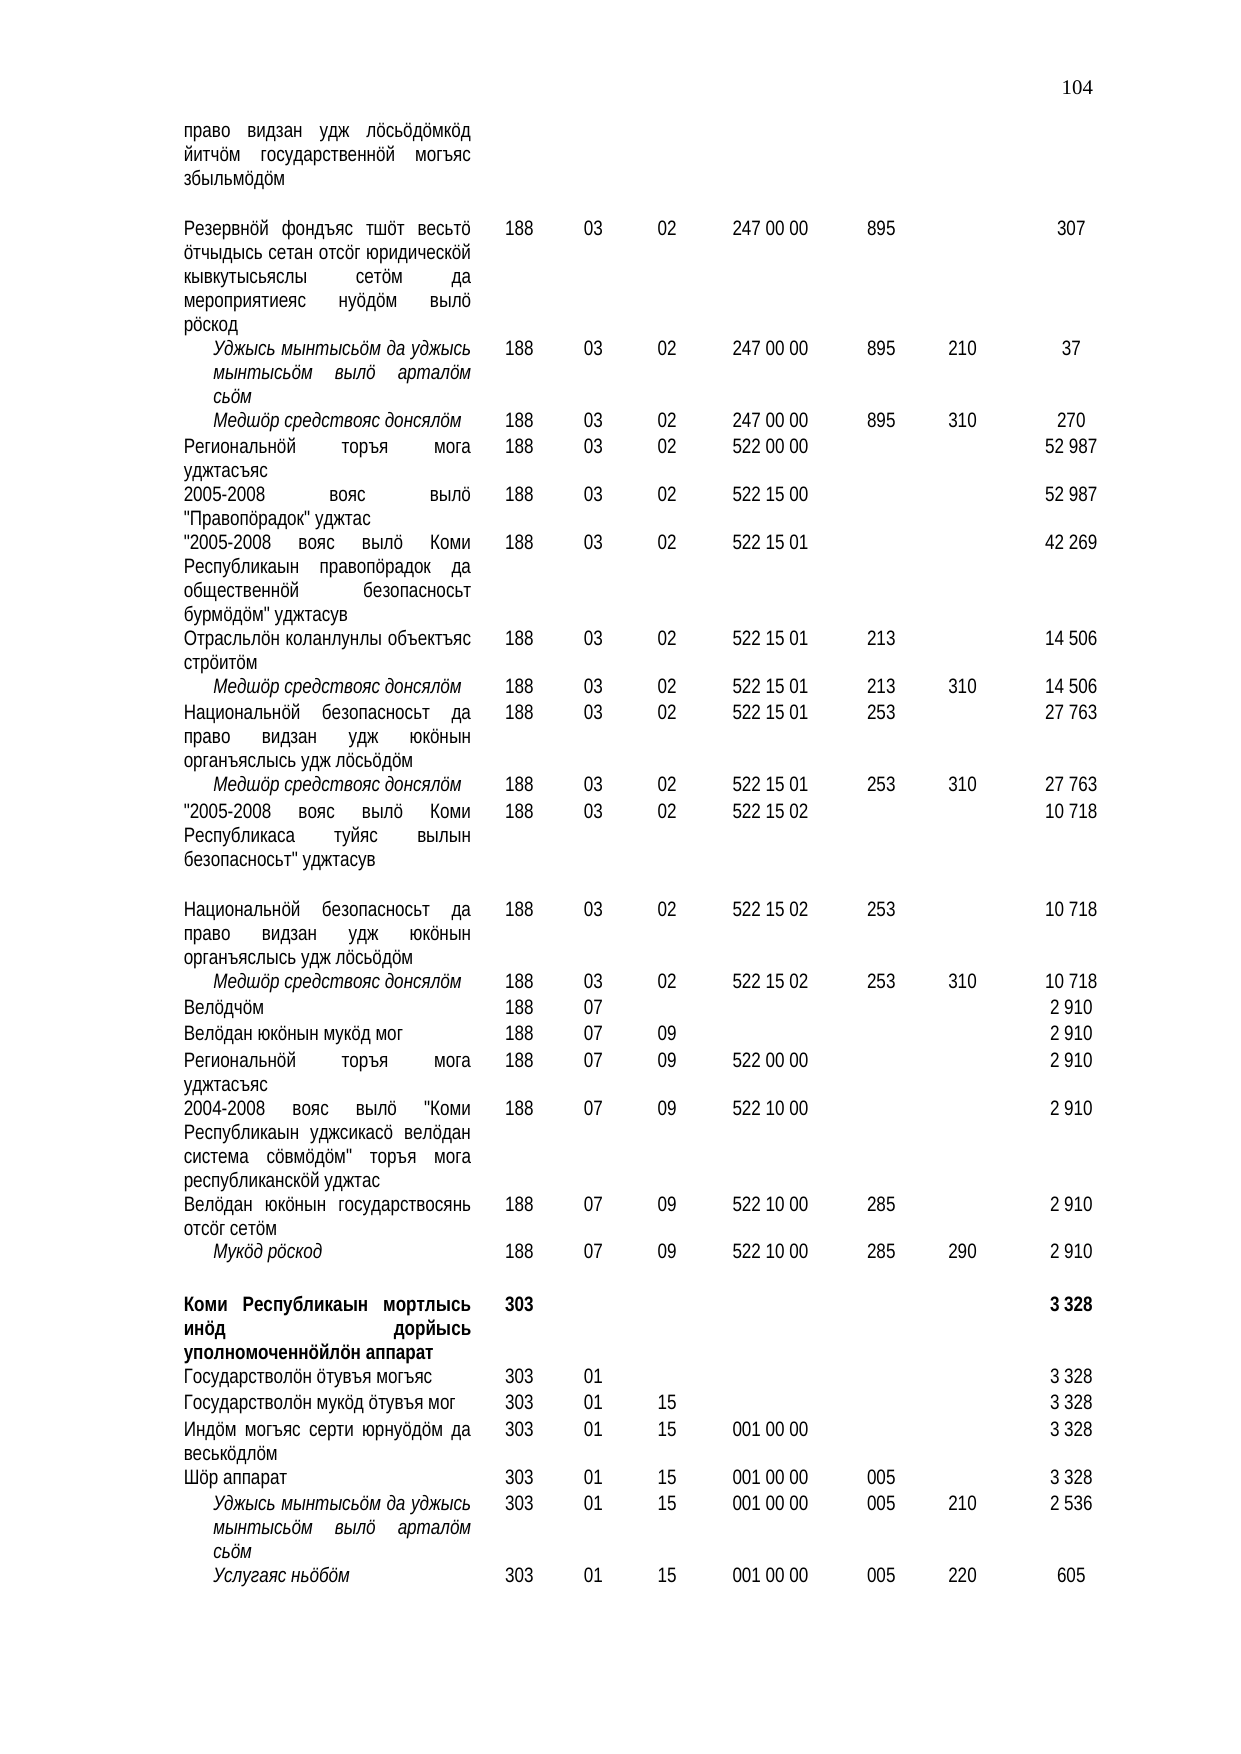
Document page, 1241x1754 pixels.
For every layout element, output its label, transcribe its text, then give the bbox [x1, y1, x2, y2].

table_cell [630, 1364, 704, 1390]
table_cell Национальнöй безопасносьт да право видзан удж юкöнын органъяслысь удж лöсьöдöм [172, 700, 482, 772]
table_cell 188 [482, 216, 556, 336]
table_cell [837, 190, 925, 216]
table_cell [556, 1266, 630, 1292]
table_cell 02 [630, 700, 704, 772]
table_cell Шöр аппарат [172, 1465, 482, 1491]
table_cell 188 [482, 772, 556, 798]
table_cell 290 [925, 1239, 999, 1266]
table_cell [925, 1048, 999, 1096]
table_cell 03 [556, 482, 630, 530]
table_cell 001 00 00 [704, 1491, 837, 1563]
table_cell [999, 190, 1143, 216]
table_cell [556, 118, 630, 190]
table_cell [630, 870, 704, 897]
table_cell 247 00 00 [704, 216, 837, 336]
table_cell 03 [556, 434, 630, 482]
table_cell 285 [837, 1191, 925, 1239]
table_cell [1143, 626, 1217, 674]
table_cell [556, 870, 630, 897]
table_cell [630, 190, 704, 216]
table_cell [482, 1266, 556, 1292]
table_cell 09 [630, 1096, 704, 1191]
table_cell "2005-2008 вояс вылö Коми Республикаын правопöрадок да общественнöй безопасносьт бурмöдöм" уджтасув [172, 530, 482, 626]
table_cell 2 910 [999, 1191, 1143, 1239]
table_cell 03 [556, 897, 630, 969]
table_cell 522 15 01 [704, 626, 837, 674]
table_cell 09 [630, 1239, 704, 1266]
table_cell 02 [630, 530, 704, 626]
table_cell 2 910 [999, 1239, 1143, 1266]
table_cell Государстволöн мукöд öтувъя мог [172, 1390, 482, 1417]
table_cell [925, 995, 999, 1021]
table_cell 188 [482, 995, 556, 1021]
table_cell [925, 1417, 999, 1464]
table_cell 03 [556, 626, 630, 674]
table_cell 188 [482, 1239, 556, 1266]
table_cell 303 [482, 1417, 556, 1464]
table_cell [1143, 118, 1217, 190]
table_cell 522 15 02 [704, 799, 837, 870]
table_cell [837, 1266, 925, 1292]
table_cell 15 [630, 1491, 704, 1563]
table_cell 03 [556, 772, 630, 798]
table_cell 188 [482, 626, 556, 674]
table_cell 188 [482, 482, 556, 530]
table_cell [704, 118, 837, 190]
table_cell 2 910 [999, 1048, 1143, 1096]
table_cell [482, 190, 556, 216]
table_cell 253 [837, 969, 925, 995]
table_cell 15 [630, 1417, 704, 1464]
table_cell Велöдан юкöнын государствосянь отсöг сетöм [172, 1191, 482, 1239]
table_cell [925, 434, 999, 482]
table_cell 001 00 00 [704, 1417, 837, 1464]
table_cell 188 [482, 700, 556, 772]
table_cell 2005-2008 вояс вылö "Правопöрадок" уджтас [172, 482, 482, 530]
table_cell [1143, 772, 1217, 798]
table_cell 522 15 01 [704, 674, 837, 700]
table_cell 15 [630, 1563, 704, 1589]
table_cell 188 [482, 1048, 556, 1096]
table_cell 303 [482, 1292, 556, 1364]
table_cell 303 [482, 1563, 556, 1589]
table_cell [704, 1292, 837, 1364]
table_cell [704, 870, 837, 897]
table_cell Мукöд рöскод [172, 1239, 482, 1266]
table_cell 27 763 [999, 772, 1143, 798]
table_cell 03 [556, 799, 630, 870]
table_cell 3 328 [999, 1417, 1143, 1464]
table_cell 03 [556, 216, 630, 336]
table_cell [1143, 190, 1217, 216]
table_cell [630, 1266, 704, 1292]
table_cell [1143, 700, 1217, 772]
table_cell 52 987 [999, 482, 1143, 530]
table_cell 005 [837, 1465, 925, 1491]
table_cell [482, 870, 556, 897]
table_cell 09 [630, 1191, 704, 1239]
table_cell [837, 1096, 925, 1191]
table_cell 310 [925, 674, 999, 700]
table_cell Индöм могъяс серти юрнуöдöм да веськöдлöм [172, 1417, 482, 1464]
table_cell 213 [837, 626, 925, 674]
table_cell [1143, 530, 1217, 626]
table_cell 522 10 00 [704, 1239, 837, 1266]
table_cell [1143, 1292, 1217, 1364]
table_cell 522 00 00 [704, 434, 837, 482]
table_cell [1143, 995, 1217, 1021]
table_cell 03 [556, 700, 630, 772]
table_cell [1143, 434, 1217, 482]
table_cell Велöдан юкöнын мукöд мог [172, 1021, 482, 1048]
table_cell 253 [837, 897, 925, 969]
table_cell [837, 1021, 925, 1048]
table_cell [999, 118, 1143, 190]
table_cell Региональнöй торъя мога уджтасъяс [172, 434, 482, 482]
table_cell 07 [556, 1096, 630, 1191]
table_cell 895 [837, 216, 925, 336]
table_cell [837, 434, 925, 482]
table_cell [925, 216, 999, 336]
table_cell 2004-2008 вояс вылö "Коми Республикаын уджсикасö велöдан система сöвмöдöм" торъя мога республиканскöй уджтас [172, 1096, 482, 1191]
table_cell 247 00 00 [704, 408, 837, 434]
table_cell 188 [482, 336, 556, 408]
table_cell Государстволöн öтувъя могъяс [172, 1364, 482, 1390]
table_cell 522 15 01 [704, 772, 837, 798]
table_cell [925, 1021, 999, 1048]
table_cell 2 910 [999, 1021, 1143, 1048]
table_cell 15 [630, 1390, 704, 1417]
table_cell [1143, 1021, 1217, 1048]
table_cell 3 328 [999, 1364, 1143, 1390]
table_cell 188 [482, 969, 556, 995]
table_cell право видзан удж лöсьöдöмкöд йитчöм государственнöй могъяс збыльмöдöм [172, 118, 482, 190]
table_cell 310 [925, 969, 999, 995]
table_cell 605 [999, 1563, 1143, 1589]
table_cell [704, 1021, 837, 1048]
table_cell Медшöр средствояс донсялöм [172, 772, 482, 798]
table_cell 188 [482, 1191, 556, 1239]
table_cell Уджысь мынтысьöм да уджысь мынтысьöм вылö арталöм сьöм [172, 336, 482, 408]
table_cell 02 [630, 434, 704, 482]
table_cell [837, 1364, 925, 1390]
table_cell 01 [556, 1390, 630, 1417]
table_cell [925, 1266, 999, 1292]
table_cell 522 15 01 [704, 530, 837, 626]
table_cell [172, 190, 482, 216]
table_cell 522 15 00 [704, 482, 837, 530]
table_cell 02 [630, 897, 704, 969]
table_cell [482, 118, 556, 190]
table_cell 895 [837, 408, 925, 434]
table_cell 2 910 [999, 995, 1143, 1021]
table_cell 522 00 00 [704, 1048, 837, 1096]
table_cell 188 [482, 1021, 556, 1048]
table_cell 01 [556, 1364, 630, 1390]
table_cell 07 [556, 1021, 630, 1048]
table_cell "2005-2008 вояс вылö Коми Республикаса туйяс вылын безопасносьт" уджтасув [172, 799, 482, 870]
table_cell [999, 870, 1143, 897]
table_cell [172, 1266, 482, 1292]
table_cell 15 [630, 1465, 704, 1491]
table_cell 01 [556, 1465, 630, 1491]
table_cell [704, 1364, 837, 1390]
table_cell [837, 118, 925, 190]
table_cell 303 [482, 1491, 556, 1563]
table_cell [837, 530, 925, 626]
table_cell Велöдчöм [172, 995, 482, 1021]
table_cell 522 15 02 [704, 969, 837, 995]
table_cell [1143, 799, 1217, 870]
table_cell 522 10 00 [704, 1096, 837, 1191]
table_cell 02 [630, 482, 704, 530]
table_cell 03 [556, 408, 630, 434]
table_cell [925, 482, 999, 530]
table_cell [925, 190, 999, 216]
table_cell [837, 995, 925, 1021]
table_cell 522 15 02 [704, 897, 837, 969]
table_cell [172, 870, 482, 897]
table_cell [1143, 1390, 1217, 1417]
table_cell 07 [556, 1048, 630, 1096]
table_cell [925, 897, 999, 969]
table_cell [704, 995, 837, 1021]
table_cell [837, 1390, 925, 1417]
table_cell 307 [999, 216, 1143, 336]
table_cell [1143, 1465, 1217, 1491]
table_cell [1143, 1266, 1217, 1292]
table_cell 2 536 [999, 1491, 1143, 1563]
table_cell [837, 1048, 925, 1096]
table_cell 303 [482, 1364, 556, 1390]
table_cell 303 [482, 1390, 556, 1417]
table_cell [1143, 969, 1217, 995]
table_cell [1143, 1417, 1217, 1464]
table_cell [556, 1292, 630, 1364]
table_cell 37 [999, 336, 1143, 408]
table_cell [1143, 1048, 1217, 1096]
table_cell [1143, 1491, 1217, 1563]
table_cell Резервнöй фондъяс тшöт весьтö öтчыдысь сетан отсöг юридическöй кывкутысьяслы сетöм да мероприятиеяс нуöдöм вылö рöскод [172, 216, 482, 336]
table_cell 253 [837, 700, 925, 772]
table_cell [837, 1292, 925, 1364]
table_cell 210 [925, 1491, 999, 1563]
table_cell 42 269 [999, 530, 1143, 626]
table_cell [999, 1266, 1143, 1292]
table_cell 02 [630, 336, 704, 408]
table_cell 270 [999, 408, 1143, 434]
table_cell [556, 190, 630, 216]
table_cell Медшöр средствояс донсялöм [172, 674, 482, 700]
table_cell Медшöр средствояс донсялöм [172, 969, 482, 995]
table_cell 10 718 [999, 799, 1143, 870]
table_cell Услугаяс ньöбöм [172, 1563, 482, 1589]
table_cell 001 00 00 [704, 1465, 837, 1491]
table_cell 188 [482, 674, 556, 700]
table_cell 895 [837, 336, 925, 408]
table_cell 52 987 [999, 434, 1143, 482]
table_cell [1143, 482, 1217, 530]
table_cell 522 15 01 [704, 700, 837, 772]
table_cell 188 [482, 1096, 556, 1191]
table_cell 02 [630, 216, 704, 336]
table_cell [837, 482, 925, 530]
table_cell [925, 1390, 999, 1417]
table_cell 310 [925, 772, 999, 798]
table_cell 07 [556, 1239, 630, 1266]
table_cell Региональнöй торъя мога уджтасъяс [172, 1048, 482, 1096]
table_cell 07 [556, 1191, 630, 1239]
table_cell 02 [630, 799, 704, 870]
table_cell 02 [630, 408, 704, 434]
table_cell 005 [837, 1491, 925, 1563]
table_cell 213 [837, 674, 925, 700]
table_cell 188 [482, 530, 556, 626]
table_cell [1143, 336, 1217, 408]
table_cell 03 [556, 530, 630, 626]
table_cell 522 10 00 [704, 1191, 837, 1239]
table_cell 220 [925, 1563, 999, 1589]
table_cell 10 718 [999, 897, 1143, 969]
table_cell [1143, 1096, 1217, 1191]
table_cell [1143, 870, 1217, 897]
table_cell 27 763 [999, 700, 1143, 772]
table_cell [925, 700, 999, 772]
table_cell [704, 1266, 837, 1292]
table_cell [1143, 897, 1217, 969]
table_cell [925, 1364, 999, 1390]
table_cell [630, 1292, 704, 1364]
table_cell 01 [556, 1417, 630, 1464]
table_cell 01 [556, 1563, 630, 1589]
table_cell [1143, 408, 1217, 434]
table_cell 14 506 [999, 626, 1143, 674]
table_cell 14 506 [999, 674, 1143, 700]
table_cell [837, 870, 925, 897]
table_cell 02 [630, 772, 704, 798]
table_cell [630, 118, 704, 190]
table_cell [925, 1465, 999, 1491]
table_cell 188 [482, 408, 556, 434]
table_cell [837, 799, 925, 870]
table_cell 3 328 [999, 1465, 1143, 1491]
table_cell Коми Республикаын мортлысь инöд дорйысь уполномоченнöйлöн аппарат [172, 1292, 482, 1364]
table_cell 253 [837, 772, 925, 798]
table_cell [630, 995, 704, 1021]
table_cell 001 00 00 [704, 1563, 837, 1589]
table_cell [925, 118, 999, 190]
table_cell [704, 1390, 837, 1417]
table_cell [925, 530, 999, 626]
table_cell 247 00 00 [704, 336, 837, 408]
table_cell 09 [630, 1021, 704, 1048]
table_cell 3 328 [999, 1390, 1143, 1417]
table_cell [1143, 1563, 1217, 1589]
table_cell [837, 1417, 925, 1464]
table_cell Национальнöй безопасносьт да право видзан удж юкöнын органъяслысь удж лöсьöдöм [172, 897, 482, 969]
table_cell 005 [837, 1563, 925, 1589]
table_cell Отрасльлöн коланлунлы объектъяс стрöитöм [172, 626, 482, 674]
table_cell 210 [925, 336, 999, 408]
table_cell 03 [556, 969, 630, 995]
table_cell 02 [630, 969, 704, 995]
table_cell [1143, 216, 1217, 336]
table_cell [1143, 674, 1217, 700]
table_cell 2 910 [999, 1096, 1143, 1191]
table_cell [925, 1191, 999, 1239]
table_cell 188 [482, 434, 556, 482]
table_cell 02 [630, 626, 704, 674]
table_cell [1143, 1239, 1217, 1266]
table_cell 188 [482, 897, 556, 969]
table_cell 188 [482, 799, 556, 870]
table_cell 09 [630, 1048, 704, 1096]
table_cell [1143, 1191, 1217, 1239]
table_cell 07 [556, 995, 630, 1021]
table_cell 3 328 [999, 1292, 1143, 1364]
table_cell [925, 799, 999, 870]
table_cell Уджысь мынтысьöм да уджысь мынтысьöм вылö арталöм сьöм [172, 1491, 482, 1563]
table_cell [1143, 1364, 1217, 1390]
table_cell [704, 190, 837, 216]
table_cell [925, 870, 999, 897]
table_cell 303 [482, 1465, 556, 1491]
table_cell 10 718 [999, 969, 1143, 995]
table_cell 03 [556, 336, 630, 408]
table_cell [925, 1292, 999, 1364]
table_cell 310 [925, 408, 999, 434]
table_cell [925, 626, 999, 674]
table_cell 03 [556, 674, 630, 700]
table_cell [925, 1096, 999, 1191]
table_cell Медшöр средствояс донсялöм [172, 408, 482, 434]
table_cell 01 [556, 1491, 630, 1563]
table_cell 285 [837, 1239, 925, 1266]
table_cell 02 [630, 674, 704, 700]
